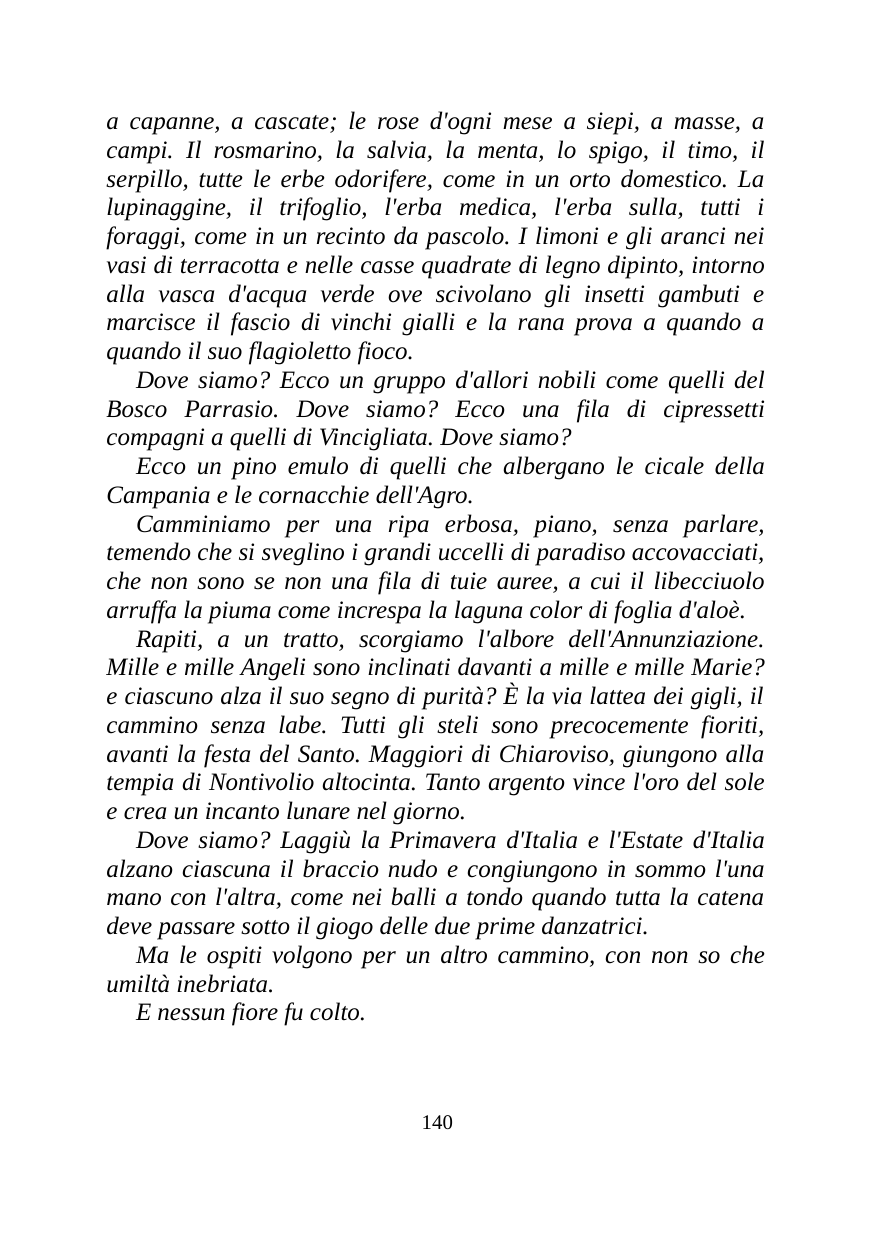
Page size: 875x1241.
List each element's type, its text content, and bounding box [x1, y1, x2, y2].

text Ecco un pino emulo di quelli che albergano le cicale della Campania e le cornacchie dell'Agro. [106, 451, 768, 509]
text Dove siamo? Laggiù la Primavera d'Italia e l'Estate d'Italia alzano ciascuna il braccio nudo e congiungono in sommo l'una mano con l'altra, come nei balli a tondo quando tutta la catena deve passare sotto il giogo delle due prime danzatrici. [106, 825, 768, 940]
text E nessun fiore fu colto. [106, 997, 768, 1026]
text Ma le ospiti volgono per un altro cammino, con non so che umiltà inebriata. [106, 940, 768, 997]
text Rapiti, a un tratto, scorgiamo l'albore dell'Annunziazione. Mille e mille Angeli sono inclinati davanti a mille e mille Marie? e ciascuno alza il suo segno di purità? È la via lattea dei gigli, il cammino senza labe. Tutti gli steli sono precocemente fioriti, avanti la festa del Santo. Maggiori di Chiaroviso, giungono alla tempia di Nontivolio altocinta. Tanto argento vince l'oro del sole e crea un incanto lunare nel giorno. [106, 624, 768, 825]
text Dove siamo? Ecco un gruppo d'allori nobili come quelli del Bosco Parrasio. Dove siamo? Ecco una fila di cipressetti compagni a quelli di Vincigliata. Dove siamo? [106, 365, 768, 451]
text a capanne, a cascate; le rose d'ogni mese a siepi, a masse, a campi. Il rosmarino, la salvia, la menta, lo spigo, il timo, il serpillo, tutte le erbe odorifere, come in un orto domestico. La lupinaggine, il trifoglio, l'erba medica, l'erba sulla, tutti i foraggi, come in un recinto da pascolo. I limoni e gli aranci nei vasi di terracotta e nelle casse quadrate di legno dipinto, intorno alla vasca d'acqua verde ove scivolano gli insetti gambuti e marcisce il fascio di vinchi gialli e la rana prova a quando a quando il suo flagioletto fioco. [106, 106, 768, 365]
text Camminiamo per una ripa erbosa, piano, senza parlare, temendo che si sveglino i grandi uccelli di paradiso accovacciati, che non sono se non una fila di tuie auree, a cui il libecciuolo arruffa la piuma come increspa la laguna color di foglia d'aloè. [106, 509, 768, 624]
